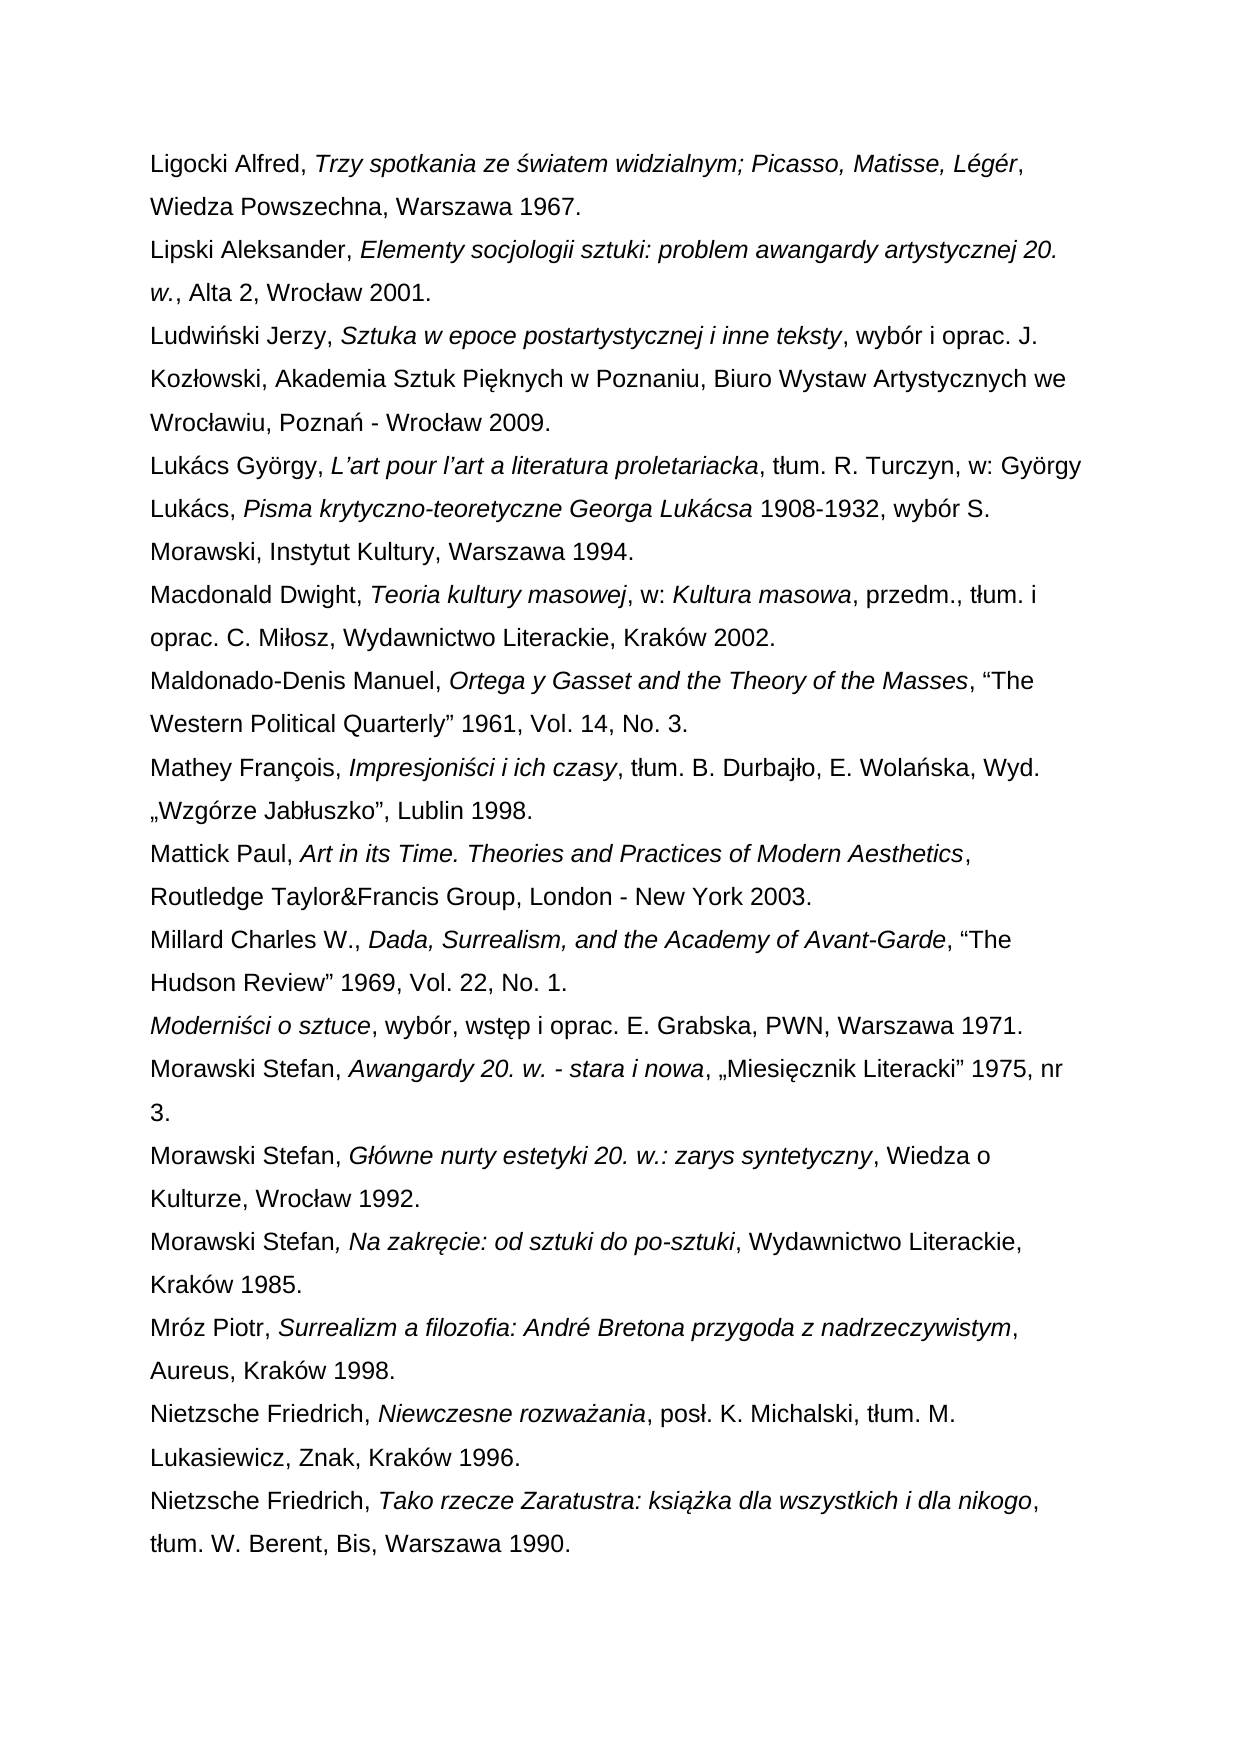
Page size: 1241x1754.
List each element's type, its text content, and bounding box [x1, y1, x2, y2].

text Lipski Aleksander, Elementy socjologii sztuki: problem awangardy artystycznej 20. w., Alta 2, Wrocław 2001. [150, 235, 1090, 307]
text Ludwiński Jerzy, Sztuka w epoce postartystycznej i inne teksty, wybór i oprac. J. Kozłowski, Akademia Sztuk Pięknych w Poznaniu, Biuro Wystaw Artystycznych we Wrocławiu, Poznań - Wrocław 2009. [150, 321, 1090, 436]
text Millard Charles W., Dada, Surrealism, and the Academy of Avant-Garde, “The Hudson Review” 1969, Vol. 22, No. 1. [150, 925, 1090, 997]
text Moderniści o sztuce, wybór, wstęp i oprac. E. Grabska, PWN, Warszawa 1971. [150, 1011, 1090, 1040]
text Mróz Piotr, Surrealizm a filozofia: André Bretona przygoda z nadrzeczywistym, Aureus, Kraków 1998. [150, 1313, 1090, 1385]
text Morawski Stefan, Awangardy 20. w. - stara i nowa, „Miesięcznik Literacki” 1975, nr 3. [150, 1054, 1090, 1126]
text Mathey François, Impresjoniści i ich czasy, tłum. B. Durbajło, E. Wolańska, Wyd. „Wzgórze Jabłuszko”, Lublin 1998. [150, 753, 1090, 824]
text Ligocki Alfred, Trzy spotkania ze światem widzialnym; Picasso, Matisse, Légér, Wiedza Powszechna, Warszawa 1967. [150, 149, 1090, 221]
text Maldonado-Denis Manuel, Ortega y Gasset and the Theory of the Masses, “The Western Political Quarterly” 1961, Vol. 14, No. 3. [150, 666, 1090, 738]
text Nietzsche Friedrich, Tako rzecze Zaratustra: książka dla wszystkich i dla nikogo, tłum. W. Berent, Bis, Warszawa 1990. [150, 1486, 1090, 1558]
text Lukács György, L’art pour l’art a literatura proletariacka, tłum. R. Turczyn, w: György Lukács, Pisma krytyczno-teoretyczne Georga Lukácsa 1908-1932, wybór S. Morawski, Instytut Kultury, Warszawa 1994. [150, 451, 1090, 566]
text Mattick Paul, Art in its Time. Theories and Practices of Modern Aesthetics, Routledge Taylor&Francis Group, London - New York 2003. [150, 839, 1090, 911]
text Macdonald Dwight, Teoria kultury masowej, w: Kultura masowa, przedm., tłum. i oprac. C. Miłosz, Wydawnictwo Literackie, Kraków 2002. [150, 580, 1090, 652]
text Morawski Stefan, Główne nurty estetyki 20. w.: zarys syntetyczny, Wiedza o Kulturze, Wrocław 1992. [150, 1141, 1090, 1213]
text Nietzsche Friedrich, Niewczesne rozważania, posł. K. Michalski, tłum. M. Lukasiewicz, Znak, Kraków 1996. [150, 1399, 1090, 1471]
text Morawski Stefan, Na zakręcie: od sztuki do po-sztuki, Wydawnictwo Literackie, Kraków 1985. [150, 1227, 1090, 1299]
